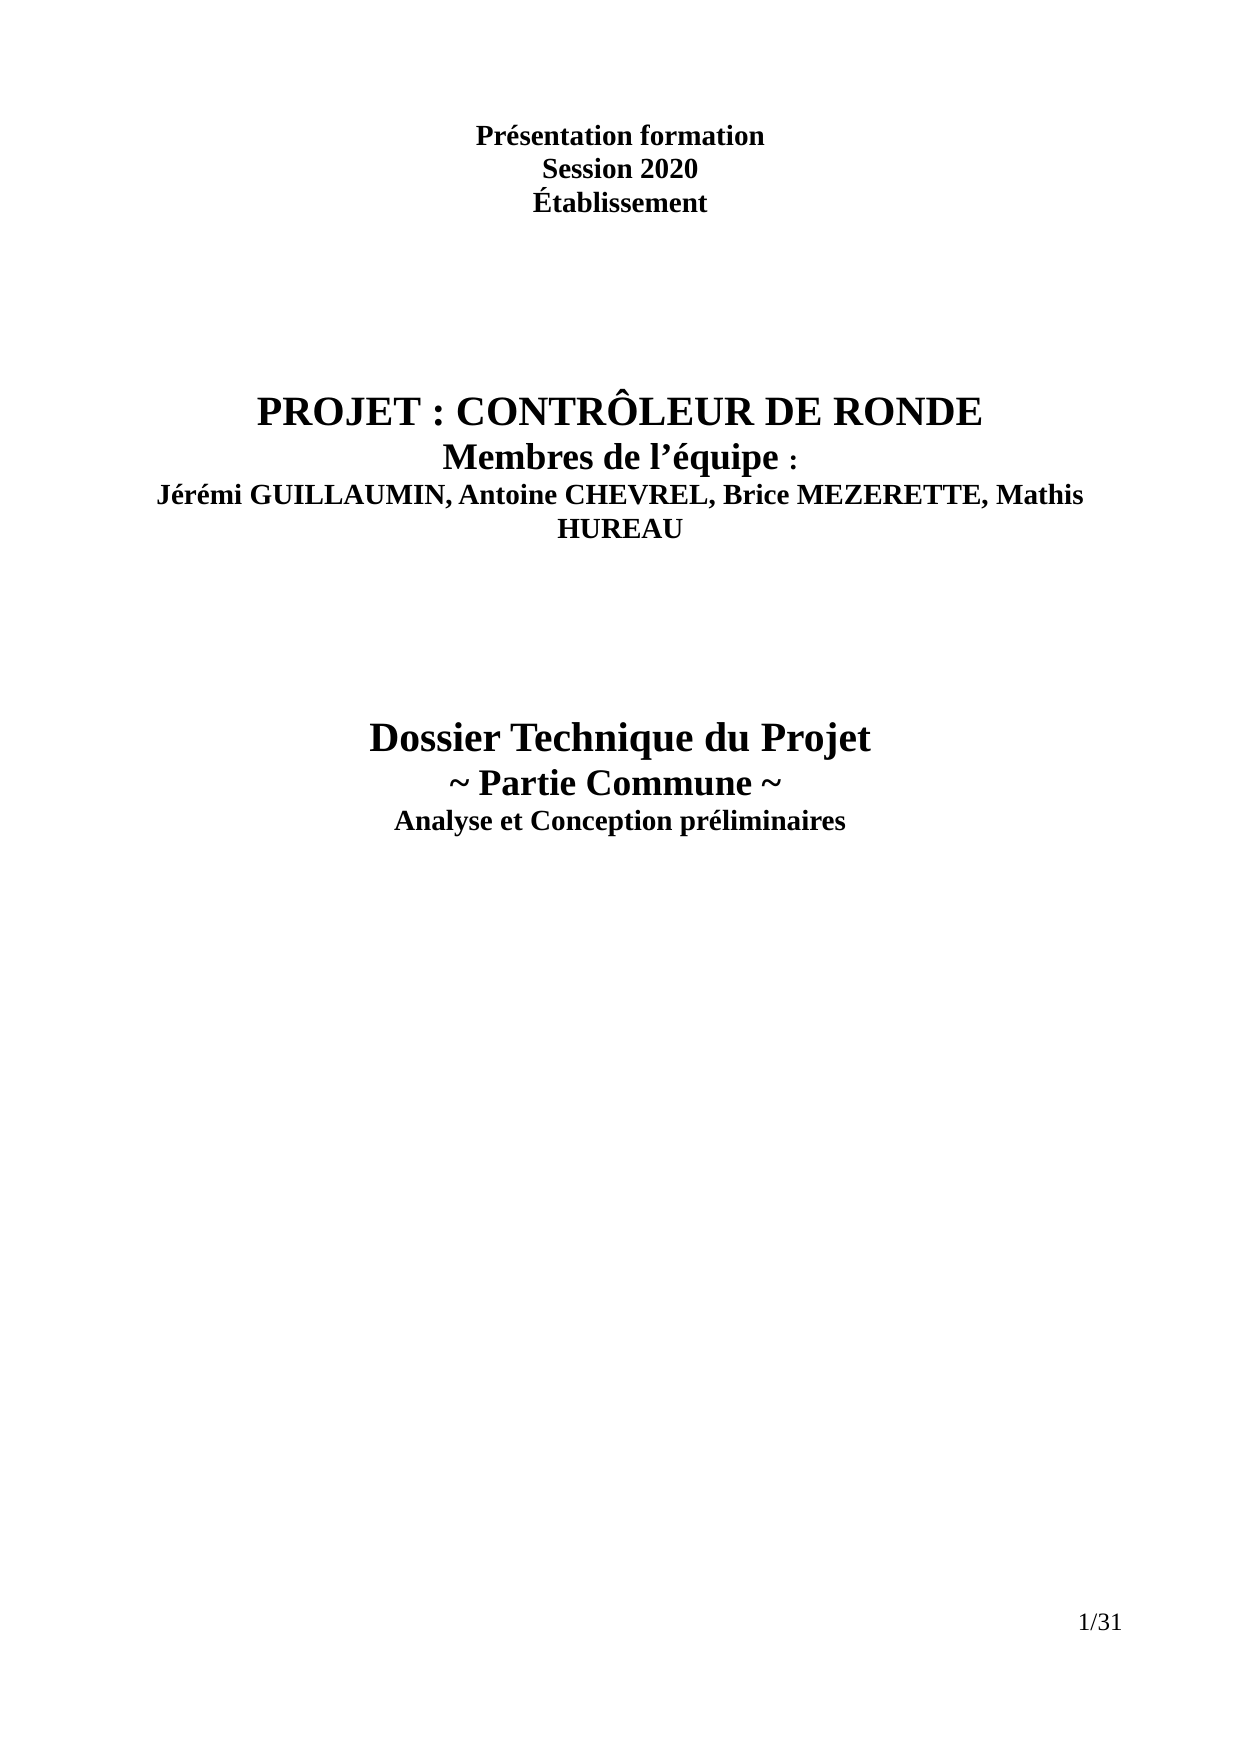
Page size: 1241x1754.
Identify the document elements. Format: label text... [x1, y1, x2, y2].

text Session 2020 [118, 152, 1122, 185]
text Établissement [118, 185, 1122, 219]
text Présentation formation [118, 118, 1122, 152]
text Dossier Technique du Projet [118, 712, 1122, 760]
text ~ Partie Commune ~ [118, 760, 1122, 803]
text Analyse et Conception préliminaires [118, 803, 1122, 837]
text Jérémi GUILLAUMIN, Antoine CHEVREL, Brice MEZERETTE, Mathis HUREAU [118, 477, 1122, 544]
text Membres de l’équipe : [118, 434, 1122, 477]
text PROJET : CONTRÔLEUR DE RONDE [118, 386, 1122, 434]
